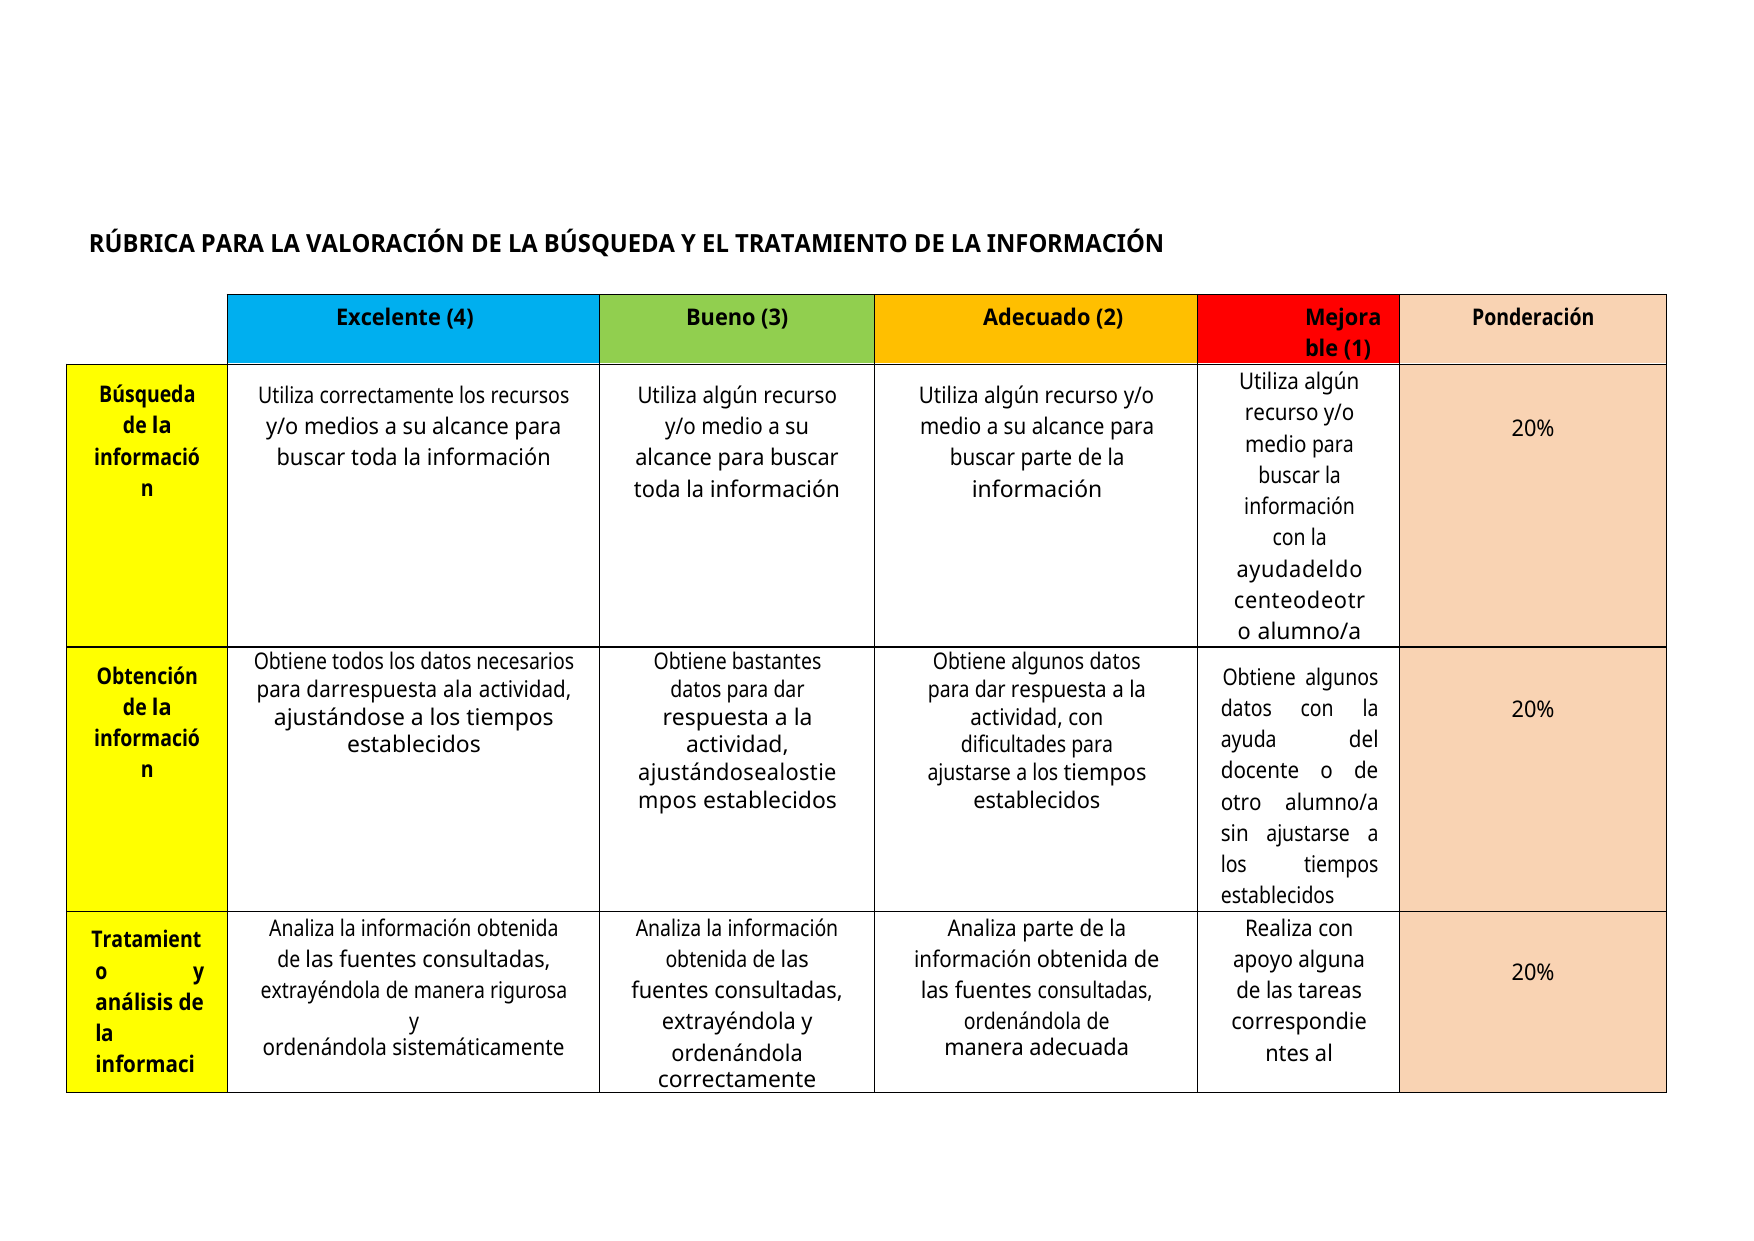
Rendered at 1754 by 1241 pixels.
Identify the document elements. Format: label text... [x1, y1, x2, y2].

table_header [67, 294, 227, 363]
table_cell Analiza la información obtenida de las fuentes consultadas, extrayéndola de manera rigurosa y ordenándola sistemáticamente [228, 912, 599, 1092]
table_cell Analiza parte de la información obtenida de las fuentes consultadas, ordenándola de manera adecuada [875, 912, 1197, 1092]
table_cell Utiliza algún recurso y/o medio para buscar la información con la ayudadeldocenteodeotro alumno/a [1198, 365, 1399, 646]
table_cell Analiza la información obtenida de las fuentes consultadas, extrayéndola y ordenándola correctamente [600, 912, 874, 1092]
table_cell Obtiene todos los datos necesarios para darrespuesta ala actividad, ajustándose a los tiempos establecidos [228, 648, 599, 911]
table_cell Búsqueda de la información [67, 365, 227, 646]
table_header Mejorable (1) [1198, 295, 1399, 363]
table_header Bueno (3) [600, 295, 874, 363]
table_cell 20% [1400, 365, 1666, 646]
table_cell Tratamiento y análisis de la informaci [67, 912, 227, 1092]
table_cell Obtiene algunos datos con la ayuda del docente o de otro alumno/a sin ajustarse a los tiempos establecidos [1198, 648, 1399, 911]
table_cell Obtención de la información [67, 648, 227, 911]
table_cell 20% [1400, 648, 1666, 911]
table_header Adecuado (2) [875, 295, 1197, 363]
text RÚBRICA PARA LA VALORACIÓN DE LA BÚSQUEDA Y EL TRATAMIENTO DE LA INFORMACIÓN [89, 226, 1693, 260]
table_cell Utiliza algún recurso y/o medio a su alcance para buscar toda la información [600, 365, 874, 646]
table_cell Utiliza algún recurso y/o medio a su alcance para buscar parte de la información [875, 365, 1197, 646]
table_cell Realiza con apoyo alguna de las tareas correspondientes al [1198, 912, 1399, 1092]
table_header Ponderación [1400, 295, 1666, 363]
table_cell 20% [1400, 912, 1666, 1092]
table_cell Utiliza correctamente los recursos y/o medios a su alcance para buscar toda la información [228, 365, 599, 646]
table_cell Obtiene bastantes datos para dar respuesta a la actividad, ajustándosealostiempos establecidos [600, 648, 874, 911]
table_header Excelente (4) [228, 295, 599, 363]
table_cell Obtiene algunos datos para dar respuesta a la actividad, con dificultades para ajustarse a los tiempos establecidos [875, 648, 1197, 911]
